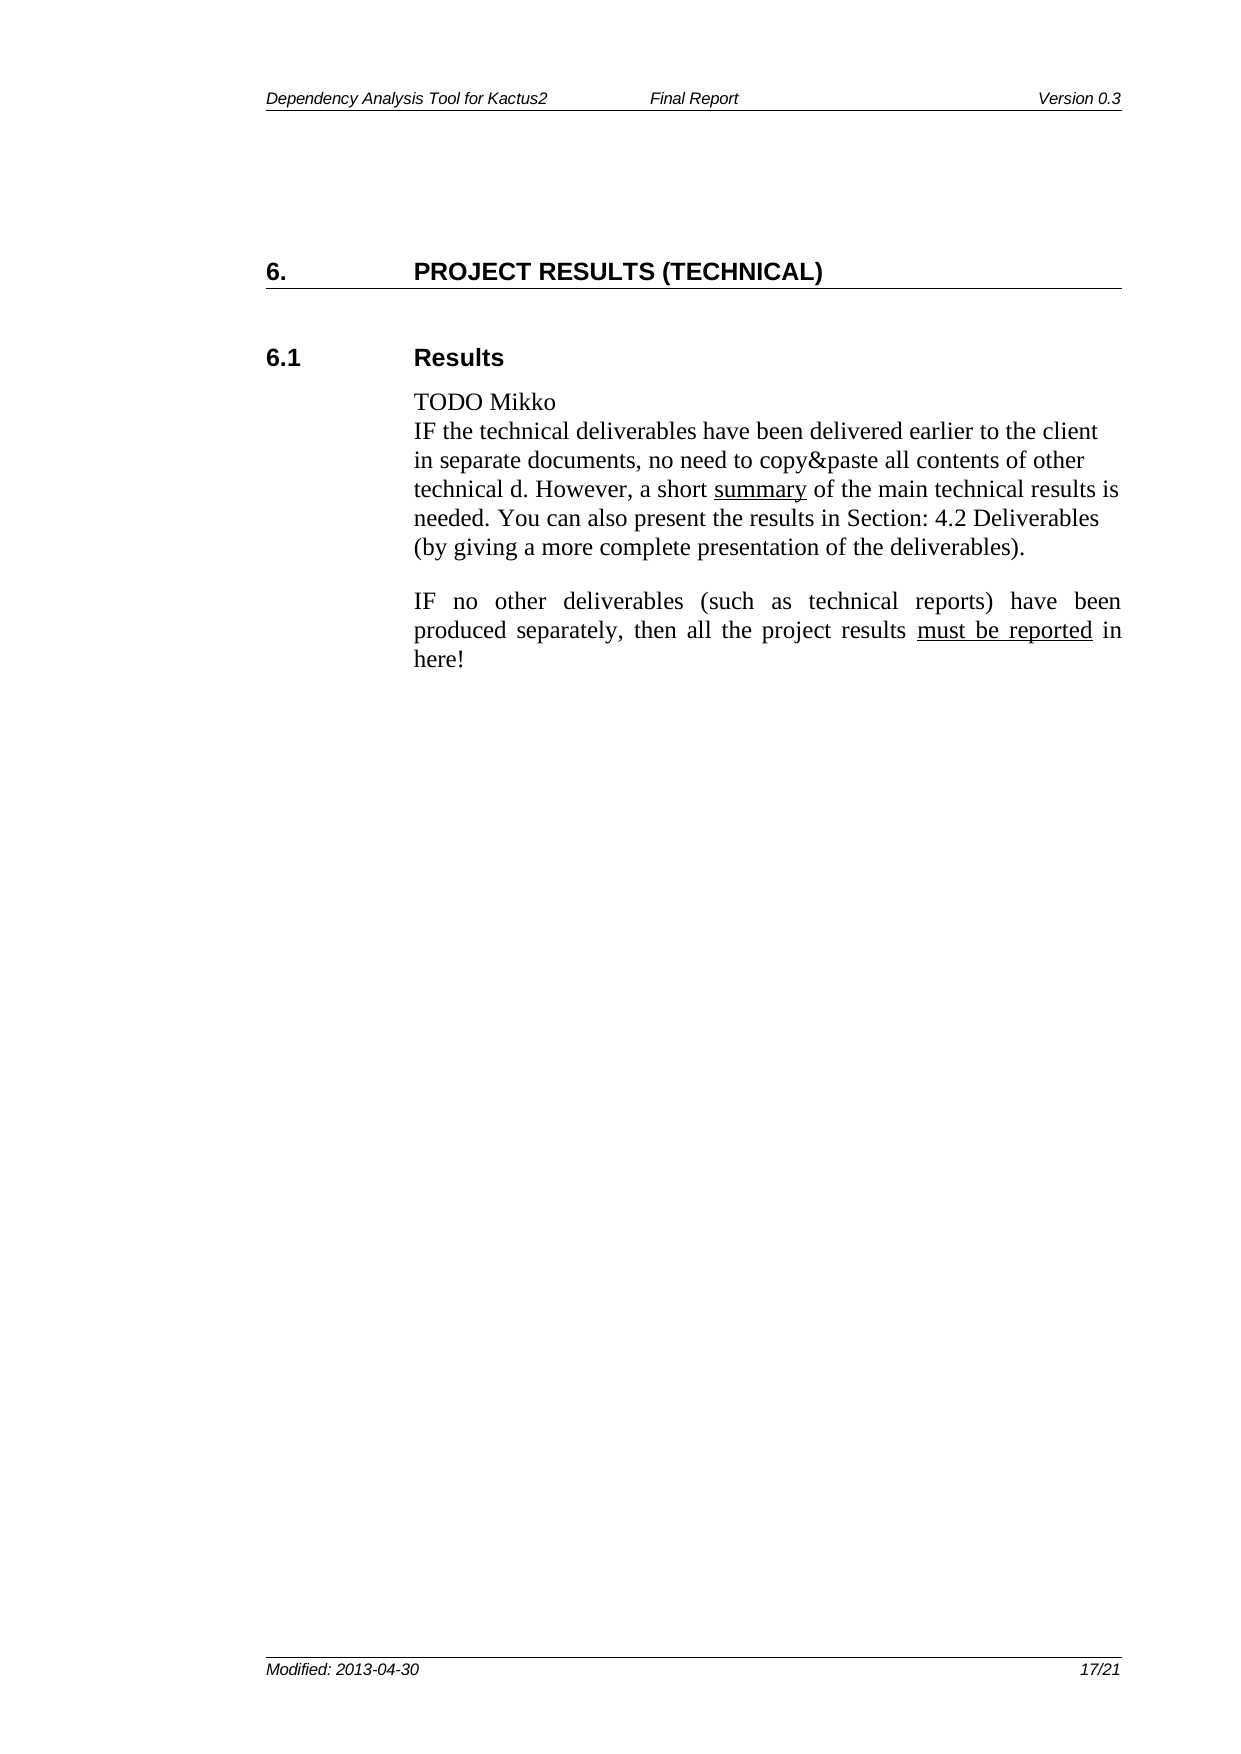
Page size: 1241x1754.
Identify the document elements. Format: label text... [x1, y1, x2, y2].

subtitle Results [266, 343, 1122, 372]
text IF no other deliverables (such as technical reports) have been produced separately, then all the project results must be reported in here! [413, 586, 1122, 673]
subtitle Project Results (Technical) [266, 257, 1122, 288]
text TODO Mikko IF the technical deliverables have been delivered earlier to the client in separate documents, no need to copy&paste all contents of other technical d. However, a short summary of the main technical results is needed. You can also present the results in Section: 4.2 Deliverables (by giving a more complete presentation of the deliverables). [413, 387, 1122, 561]
